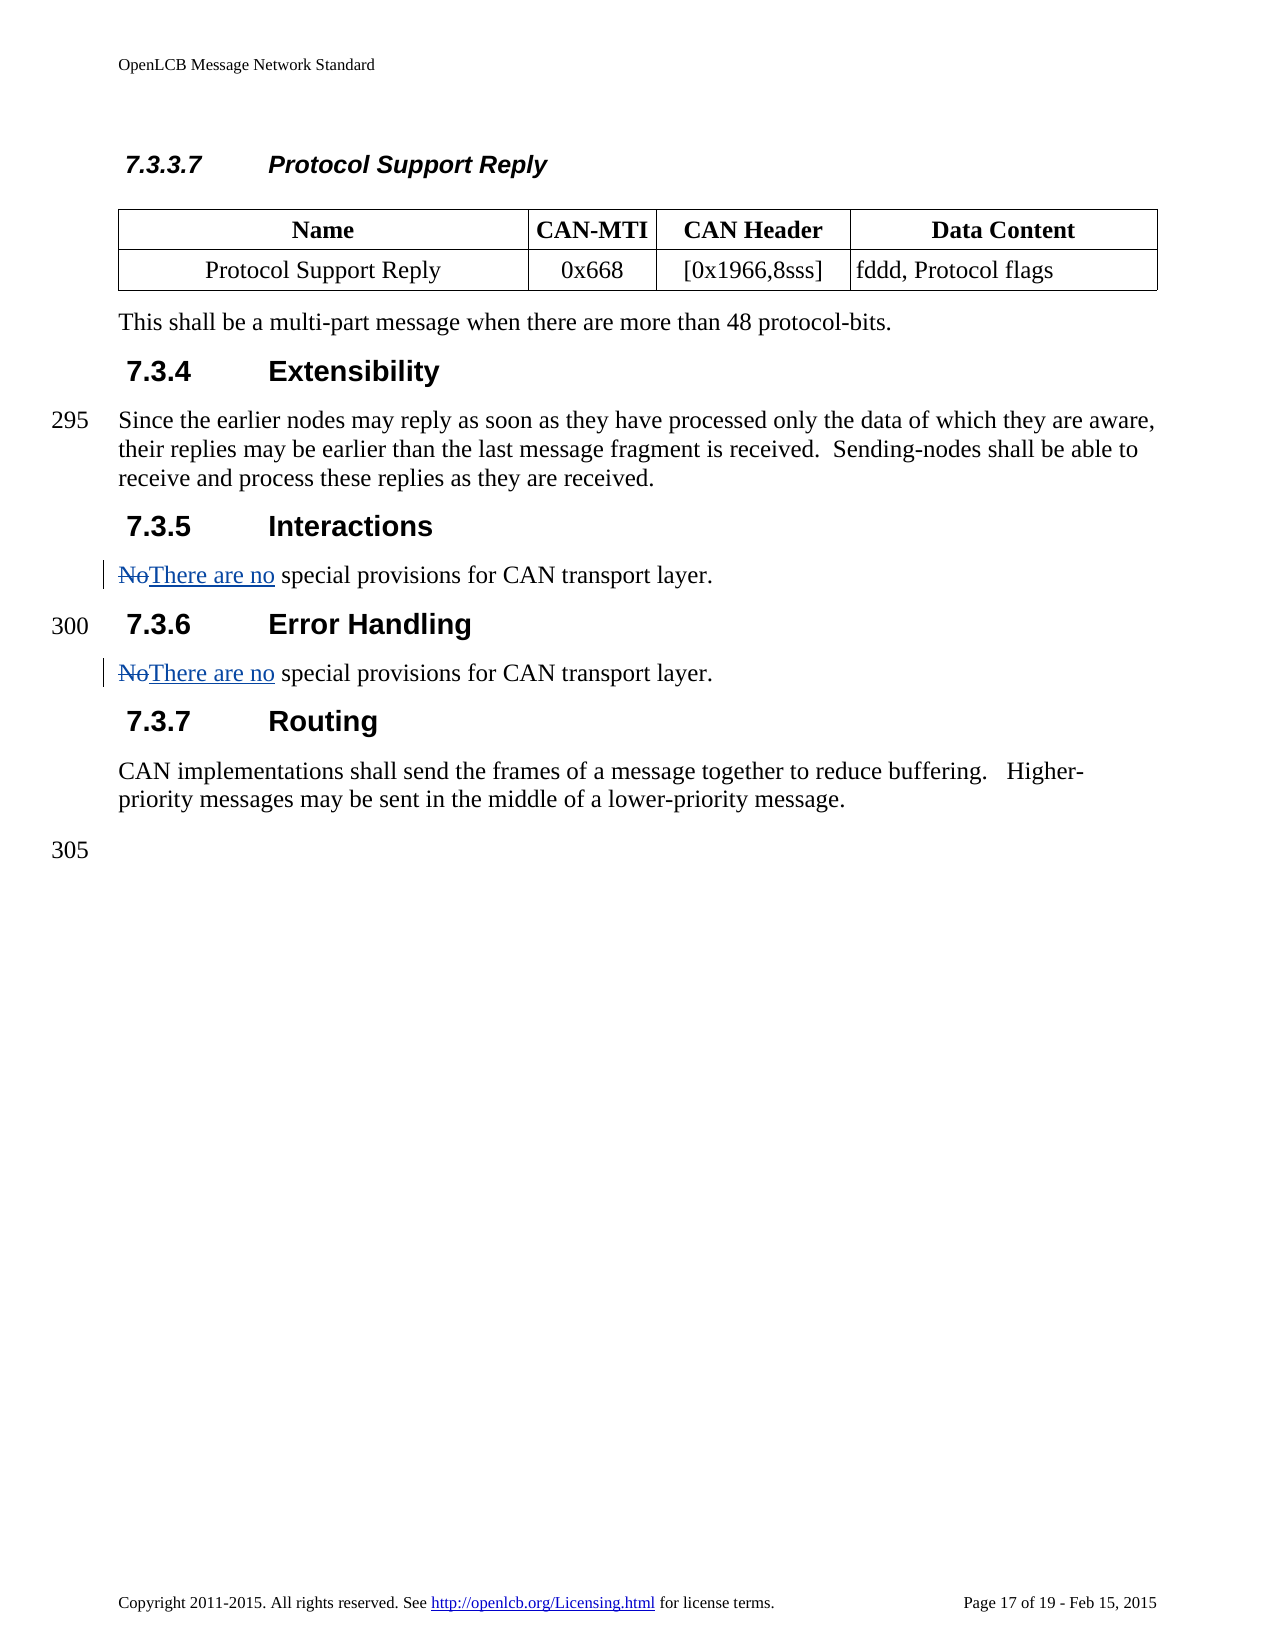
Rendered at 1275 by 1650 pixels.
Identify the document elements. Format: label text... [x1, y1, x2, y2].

subtitle Error Handling [118, 607, 1157, 640]
table_header Data Content [851, 210, 1157, 249]
text There are no special provisions for CAN transport layer. [118, 560, 1157, 589]
table_cell fddd, Protocol flags [851, 250, 1157, 289]
table_header CAN-MTI [529, 210, 656, 249]
subtitle Interactions [118, 509, 1157, 543]
table_header Name [119, 210, 528, 249]
text This shall be a multi-part message when there are more than 48 protocol-bits. [118, 307, 1157, 336]
text There are no special provisions for CAN transport layer. [118, 658, 1157, 687]
table_cell Protocol Support Reply [119, 250, 528, 289]
text CAN implementations shall send the frames of a message together to reduce buffering. Higher-priority messages may be sent in the middle of a lower-priority message. [118, 756, 1157, 813]
text Since the earlier nodes may reply as soon as they have processed only the data of which they are aware, their replies may be earlier than the last message fragment is received. Sending-nodes shall be able to receive and process these replies as they are received. [118, 405, 1157, 491]
subtitle Routing [118, 704, 1157, 738]
subtitle Protocol Support Reply [118, 150, 1157, 179]
table_header CAN Header [657, 210, 850, 249]
table_cell [0x1966,8sss] [657, 250, 850, 289]
subtitle Extensibility [118, 354, 1157, 387]
table_cell 0x668 [529, 250, 656, 289]
